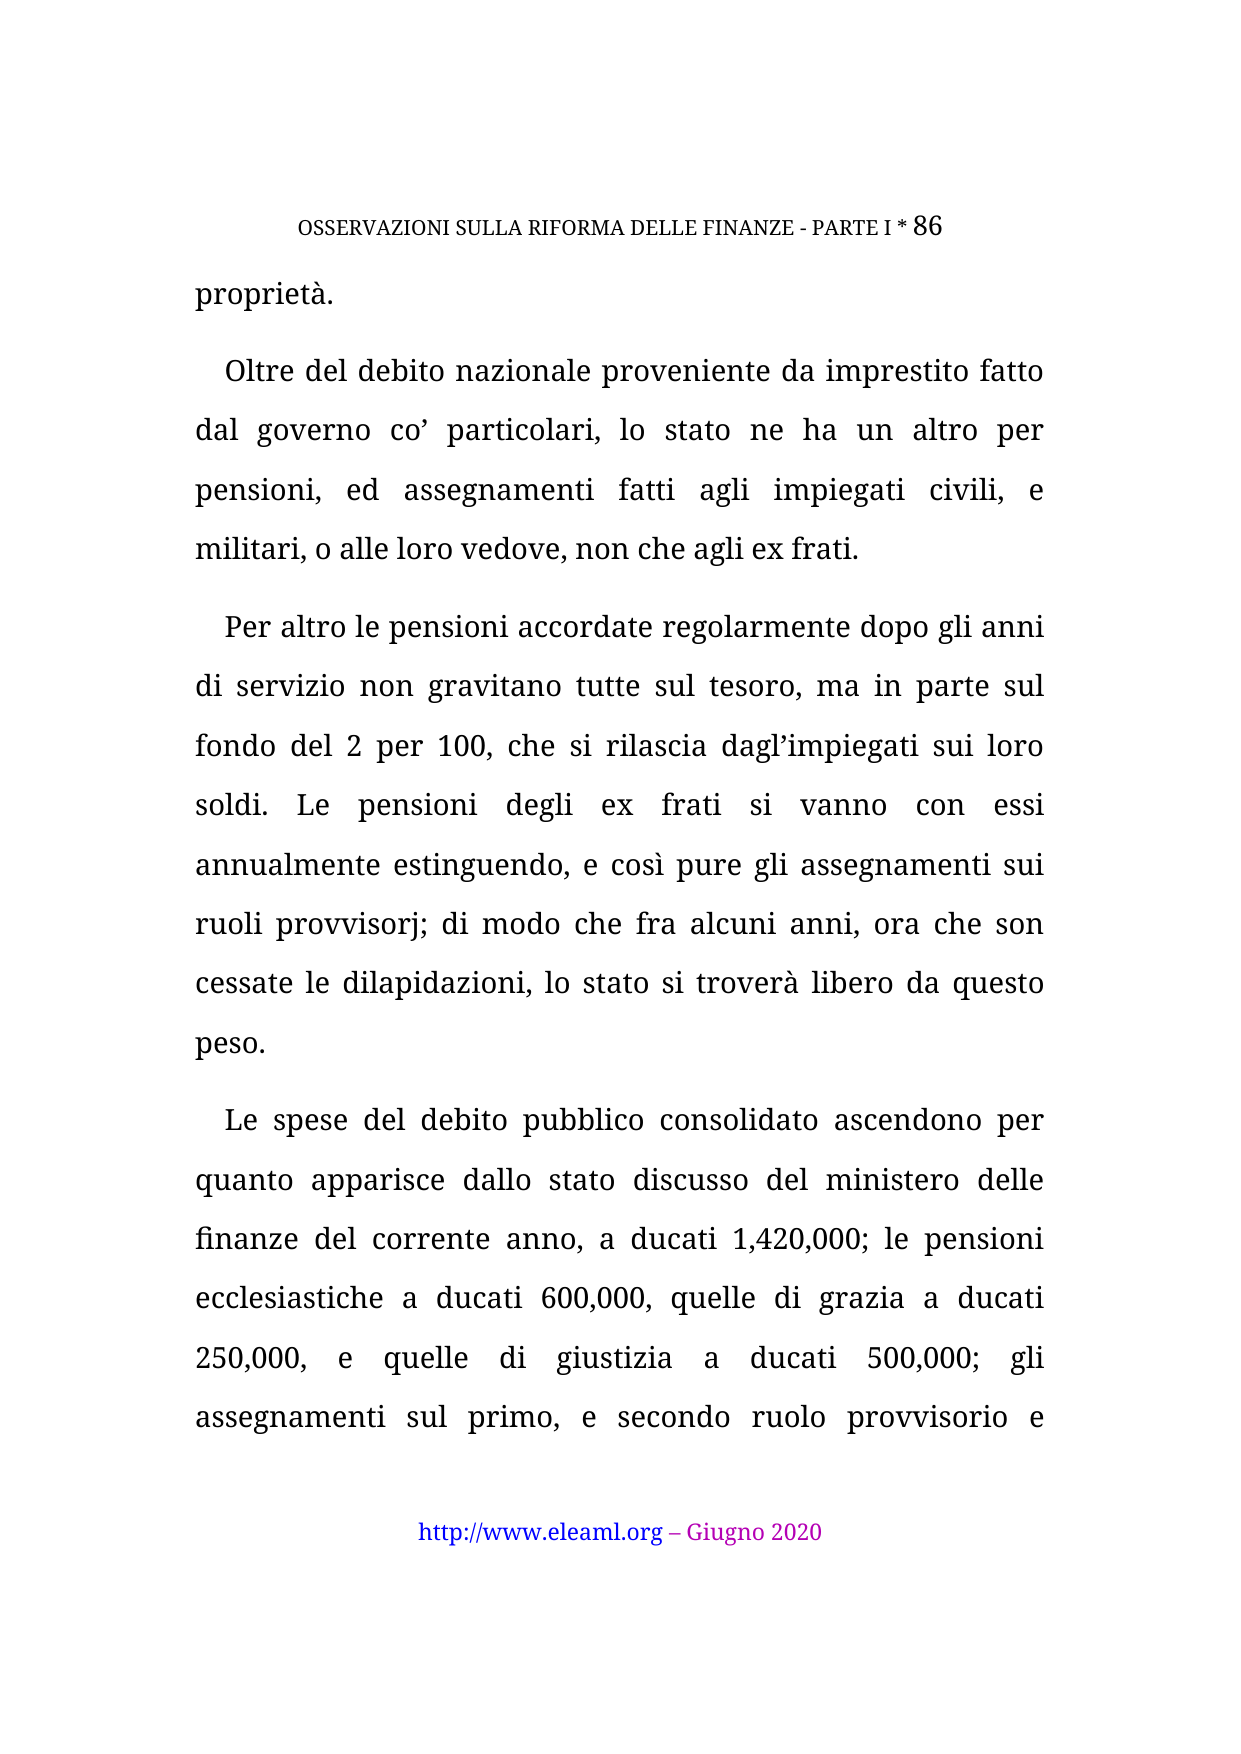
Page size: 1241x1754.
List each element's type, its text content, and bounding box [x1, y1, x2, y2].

text Le spese del debito pubblico consolidato ascendono per quanto apparisce dallo stato discusso del ministero delle finanze del corrente anno, a ducati 1,420,000; le pensioni ecclesiastiche a ducati 600,000, quelle di grazia a ducati 250,000, e quelle di giustizia a ducati 500,000; gli assegnamenti sul primo, e secondo ruolo provvisorio e [195, 1099, 1045, 1436]
text proprietà. [195, 273, 1045, 313]
text Oltre del debito nazionale proveniente da imprestito fatto dal governo co’ particolari, lo stato ne ha un altro per pensioni, ed assegnamenti fatti agli impiegati civili, e militari, o alle loro vedove, non che agli ex frati. [195, 350, 1045, 568]
text Per altro le pensioni accordate regolarmente dopo gli anni di servizio non gravitano tutte sul tesoro, ma in parte sul fondo del 2 per 100, che si rilascia dagl’impiegati sui loro soldi. Le pensioni degli ex frati si vanno con essi annualmente estinguendo, e così pure gli assegnamenti sui ruoli provvisorj; di modo che fra alcuni anni, ora che son cessate le dilapidazioni, lo stato si troverà libero da questo peso. [195, 606, 1045, 1062]
